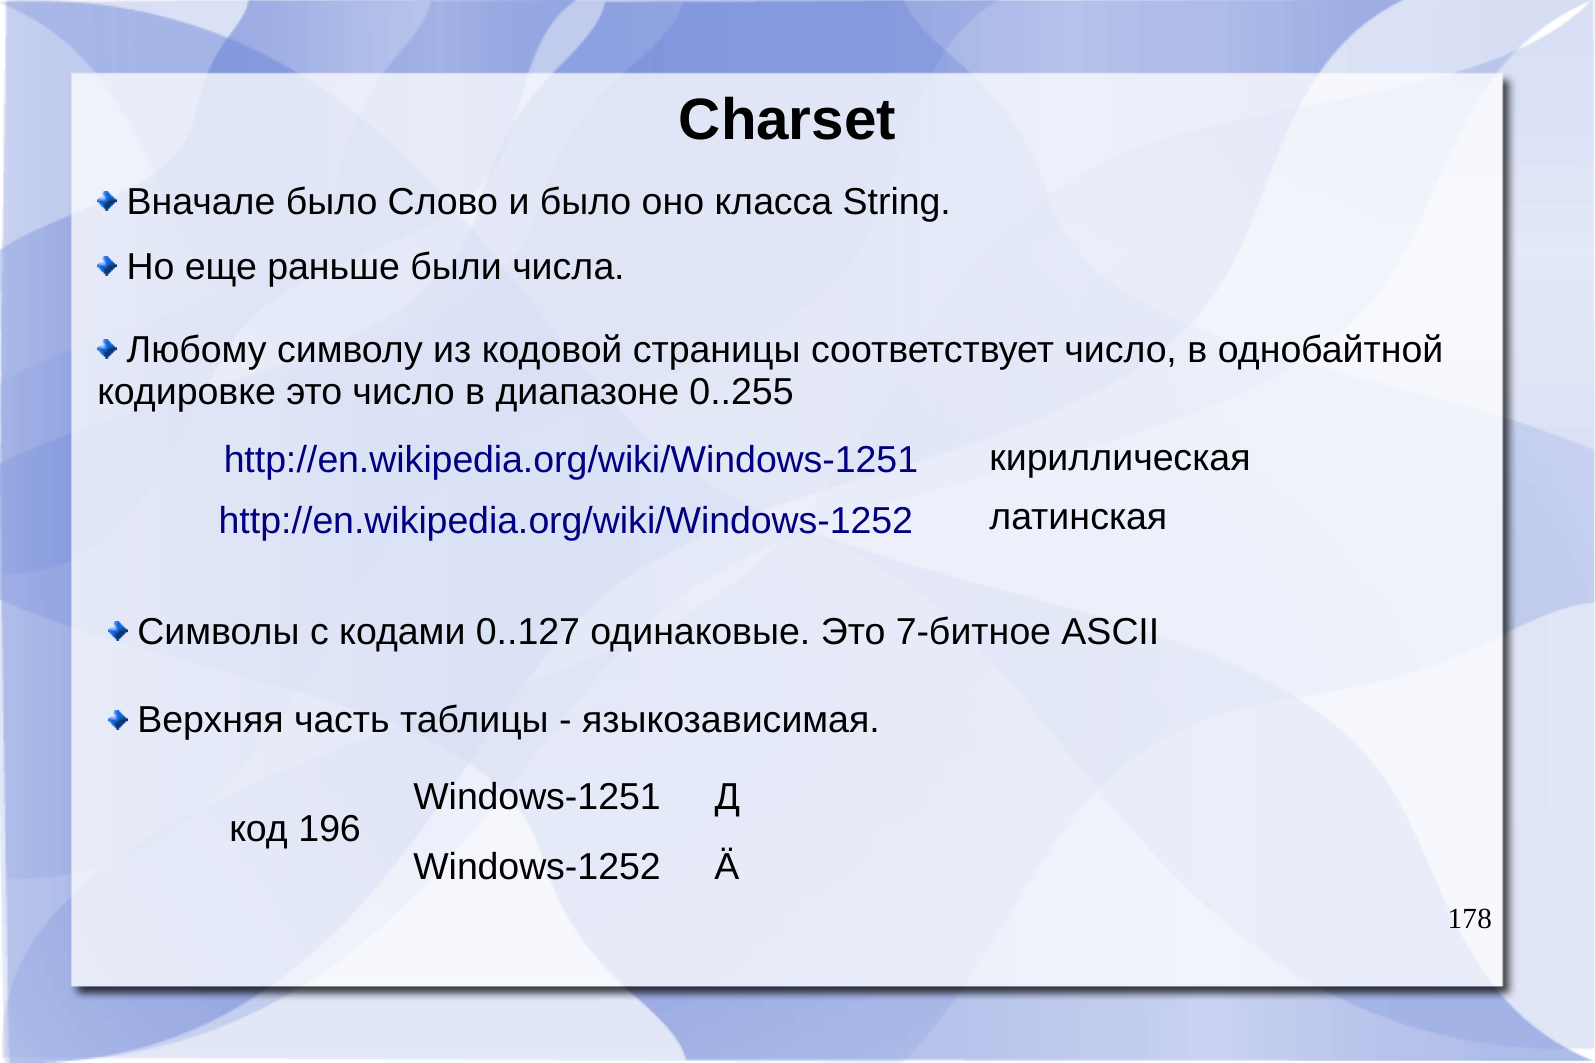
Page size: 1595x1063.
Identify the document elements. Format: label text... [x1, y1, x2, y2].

text_box латинская [974, 488, 1183, 546]
picture [0, 0, 1595, 1063]
title Charset [75, 75, 1501, 164]
text_box Windows-1251 [398, 767, 675, 825]
text_box Верхняя часть таблицы - языкозависимая. [93, 691, 895, 749]
text_box кириллическая [974, 429, 1266, 487]
text_box http://en.wikipedia.org/wiki/Windows-1251 [208, 431, 931, 489]
text_box Но еще раньше были числа. [82, 237, 640, 295]
text_box Символы с кодами 0..127 одинаковые. Это 7-битное ASCII [93, 602, 1174, 660]
text_box Любому символу из кодовой страницы соответствует число, в однобайтной кодировке это число в диапазоне 0..255 [82, 321, 1495, 420]
text_box код 196 [214, 800, 377, 858]
text_box Д [699, 767, 755, 825]
text_box Windows-1252 [398, 838, 675, 896]
text_box Ä [699, 838, 755, 896]
text_box http://en.wikipedia.org/wiki/Windows-1252 [203, 491, 926, 549]
text_box Вначале было Слово и было оно класса String. [82, 172, 968, 230]
